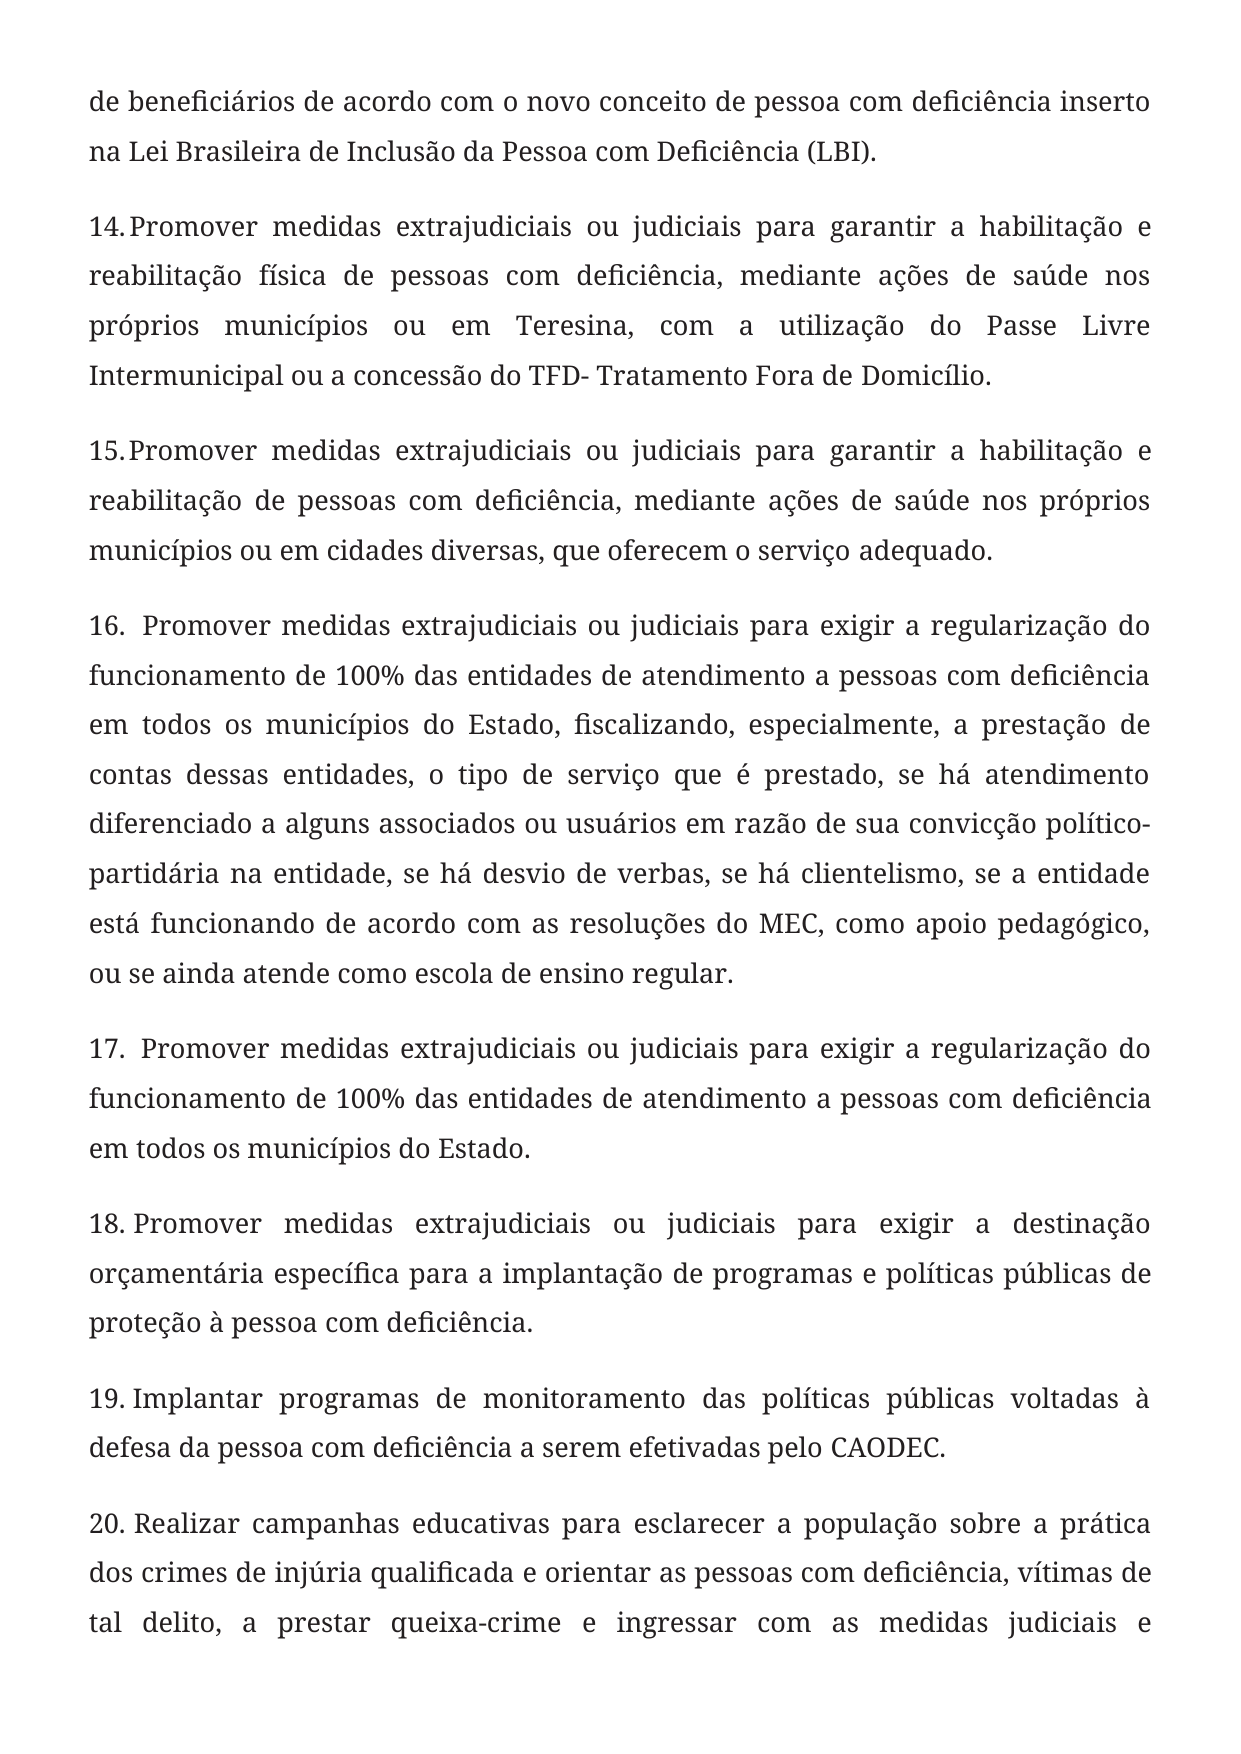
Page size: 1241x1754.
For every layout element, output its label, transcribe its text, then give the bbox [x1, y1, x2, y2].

list Realizar campanhas educativas para esclarecer a população sobre a prática dos crimes de injúria qualificada e orientar as pessoas com deficiência, vítimas de tal delito, a prestar queixa-crime e ingressar com as medidas judiciais e [88, 1504, 1152, 1640]
list Promover medidas extrajudiciais ou judiciais para garantir a habilitação e reabilitação física de pessoas com deficiência, mediante ações de saúde nos próprios municípios ou em Teresina, com a utilização do Passe Livre Intermunicipal ou a concessão do TFD- Tratamento Fora de Domicílio. [88, 207, 1152, 393]
text de beneficiários de acordo com o novo conceito de pessoa com deficiência inserto na Lei Brasileira de Inclusão da Pessoa com Deficiência (LBI). [88, 82, 1152, 169]
list Promover medidas extrajudiciais ou judiciais para exigir a regularização do funcionamento de 100% das entidades de atendimento a pessoas com deficiência em todos os municípios do Estado, fiscalizando, especialmente, a prestação de contas dessas entidades, o tipo de serviço que é prestado, se há atendimento diferenciado a alguns associados ou usuários em razão de sua convicção político-partidária na entidade, se há desvio de verbas, se há clientelismo, se a entidade está funcionando de acordo com as resoluções do MEC, como apoio pedagógico, ou se ainda atende como escola de ensino regular. [88, 606, 1152, 991]
list Promover medidas extrajudiciais ou judiciais para garantir a habilitação e reabilitação de pessoas com deficiência, mediante ações de saúde nos próprios municípios ou em cidades diversas, que oferecem o serviço adequado. [88, 432, 1152, 568]
list Implantar programas de monitoramento das políticas públicas voltadas à defesa da pessoa com deficiência a serem efetivadas pelo CAODEC. [88, 1379, 1152, 1466]
list Promover medidas extrajudiciais ou judiciais para exigir a regularização do funcionamento de 100% das entidades de atendimento a pessoas com deficiência em todos os municípios do Estado. [88, 1030, 1152, 1166]
list Promover medidas extrajudiciais ou judiciais para exigir a destinação orçamentária específica para a implantação de programas e políticas públicas de proteção à pessoa com deficiência. [88, 1204, 1152, 1341]
